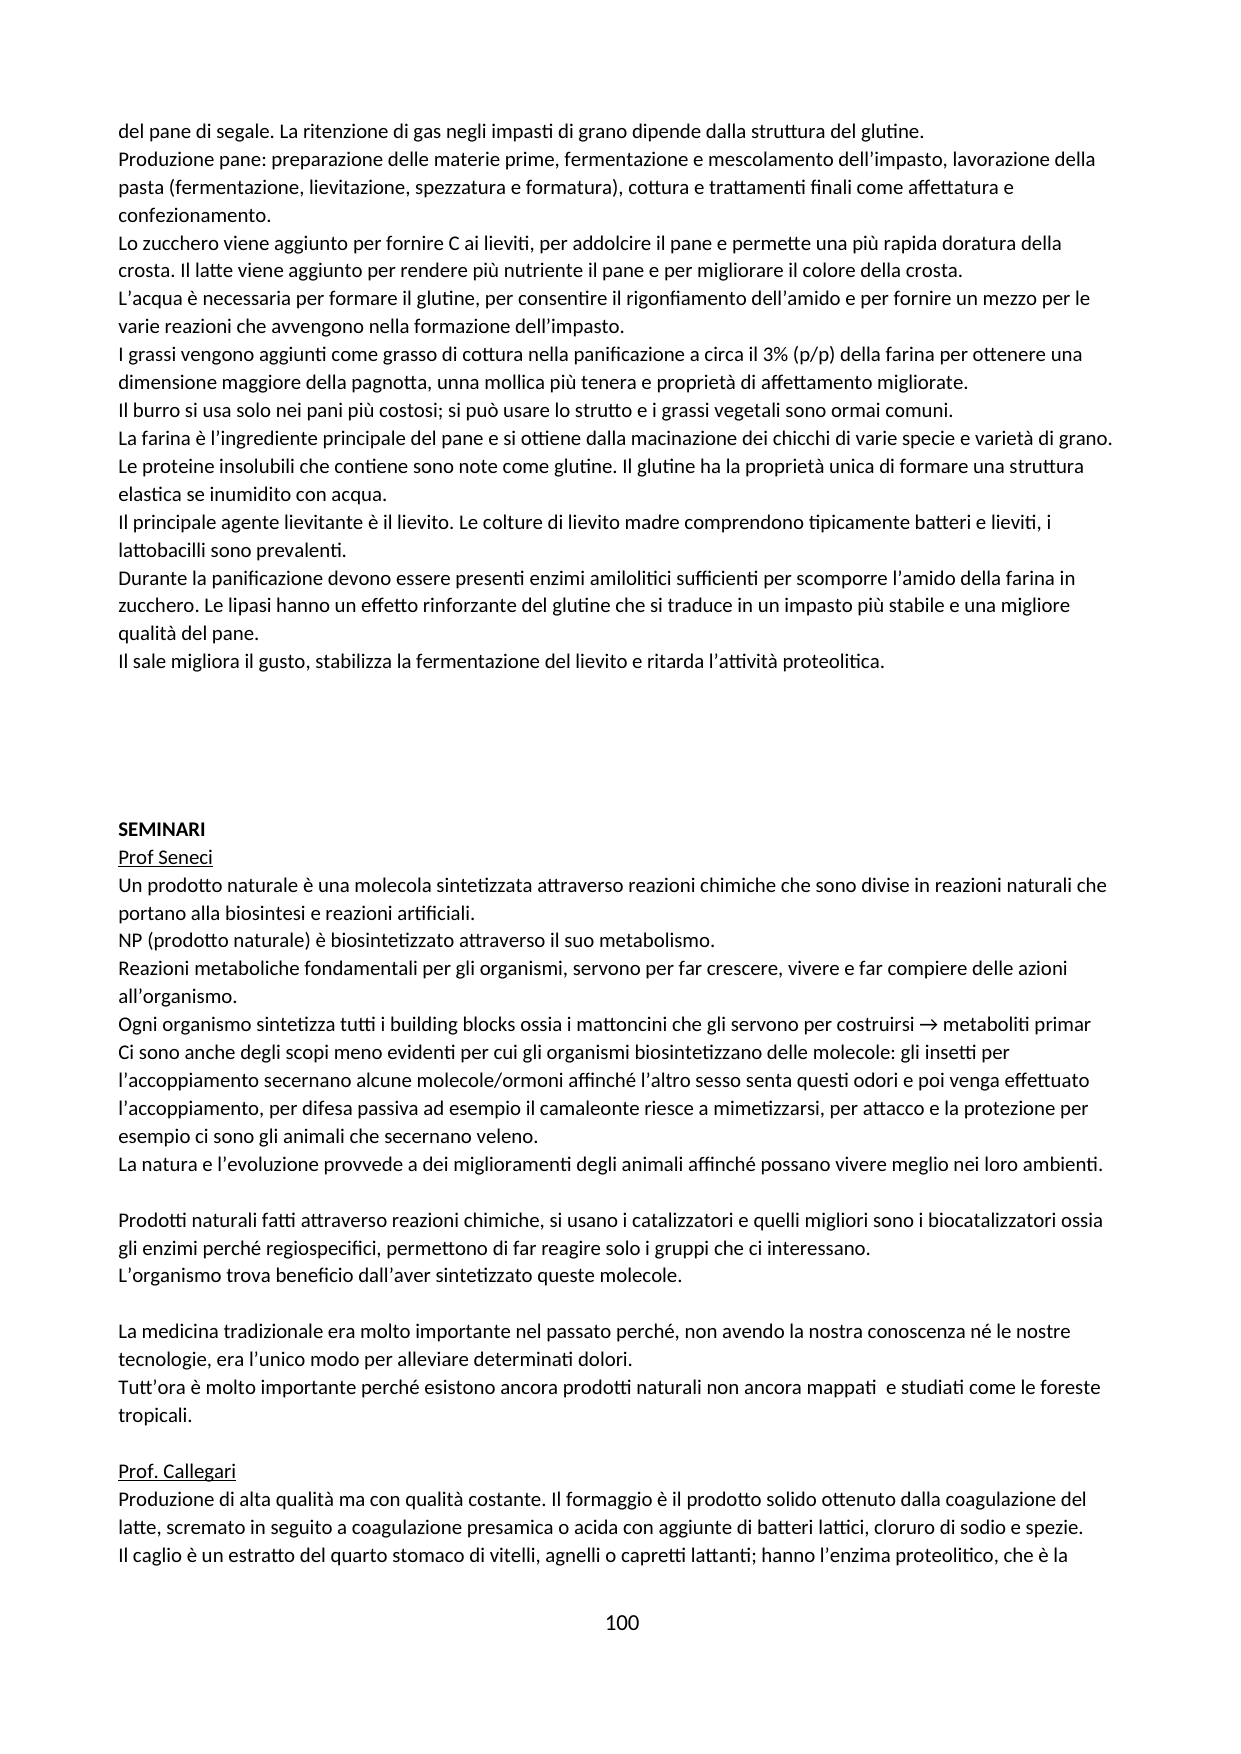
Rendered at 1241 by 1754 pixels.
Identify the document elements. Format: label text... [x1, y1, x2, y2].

text SEMINARI Prof Seneci Un prodotto naturale è una molecola sintetizzata attraverso reazioni chimiche che sono divise in reazioni naturali che portano alla biosintesi e reazioni artificiali. NP (prodotto naturale) è biosintetizzato attraverso il suo metabolismo. Reazioni metaboliche fondamentali per gli organismi, servono per far crescere, vivere e far compiere delle azioni all’organismo. Ogni organismo sintetizza tutti i building blocks ossia i mattoncini che gli servono per costruirsi → metaboliti primar [118, 788, 1124, 1037]
text del pane di segale. La ritenzione di gas negli impasti di grano dipende dalla struttura del glutine. Produzione pane: preparazione delle materie prime, fermentazione e mescolamento dell’impasto, lavorazione della pasta (fermentazione, lievitazione, spezzatura e formatura), cottura e trattamenti finali come affettatura e confezionamento. Lo zucchero viene aggiunto per fornire C ai lieviti, per addolcire il pane e permette una più rapida doratura della crosta. Il latte viene aggiunto per rendere più nutriente il pane e per migliorare il colore della crosta. L’acqua è necessaria per formare il glutine, per consentire il rigonfiamento dell’amido e per fornire un mezzo per le varie reazioni che avvengono nella formazione dell’impasto. I grassi vengono aggiunti come grasso di cottura nella panificazione a circa il 3% (p/p) della farina per ottenere una dimensione maggiore della pagnotta, unna mollica più tenera e proprietà di affettamento migliorate. Il burro si usa solo nei pani più costosi; si può usare lo strutto e i grassi vegetali sono ormai comuni. La farina è l’ingrediente principale del pane e si ottiene dalla macinazione dei chicchi di varie specie e varietà di grano. Le proteine insolubili che contiene sono note come glutine. Il glutine ha la proprietà unica di formare una struttura elastica se inumidito con acqua. [118, 118, 1124, 506]
text Ci sono anche degli scopi meno evidenti per cui gli organismi biosintetizzano delle molecole: gli insetti per l’accoppiamento secernano alcune molecole/ormoni affinché l’altro sesso senta questi odori e poi venga effettuato l’accoppiamento, per difesa passiva ad esempio il camaleonte riesce a mimetizzarsi, per attacco e la protezione per esempio ci sono gli animali che secernano veleno. La natura e l’evoluzione provvede a dei miglioramenti degli animali affinché possano vivere meglio nei loro ambienti. Prodotti naturali fatti attraverso reazioni chimiche, si usano i catalizzatori e quelli migliori sono i biocatalizzatori ossia gli enzimi perché regiospecifici, permettono di far reagire solo i gruppi che ci interessano. L’organismo trova beneficio dall’aver sintetizzato queste molecole. La medicina tradizionale era molto importante nel passato perché, non avendo la nostra conoscenza né le nostre tecnologie, era l’unico modo per alleviare determinati dolori. Tutt’ora è molto importante perché esistono ancora prodotti naturali non ancora mappati e studiati come le foreste tropicali. Prof. Callegari [118, 1039, 1124, 1483]
text Il principale agente lievitante è il lievito. Le colture di lievito madre comprendono tipicamente batteri e lieviti, i lattobacilli sono prevalenti. Durante la panificazione devono essere presenti enzimi amilolitici sufficienti per scomporre l’amido della farina in zucchero. Le lipasi hanno un effetto rinforzante del glutine che si traduce in un impasto più stabile e una migliore qualità del pane. Il sale migliora il gusto, stabilizza la fermentazione del lievito e ritarda l’attività proteolitica. [118, 509, 1124, 674]
text Produzione di alta qualità ma con qualità costante. Il formaggio è il prodotto solido ottenuto dalla coagulazione del latte, scremato in seguito a coagulazione presamica o acida con aggiunte di batteri lattici, cloruro di sodio e spezie. Il caglio è un estratto del quarto stomaco di vitelli, agnelli o capretti lattanti; hanno l’enzima proteolitico, che è la [118, 1486, 1124, 1567]
